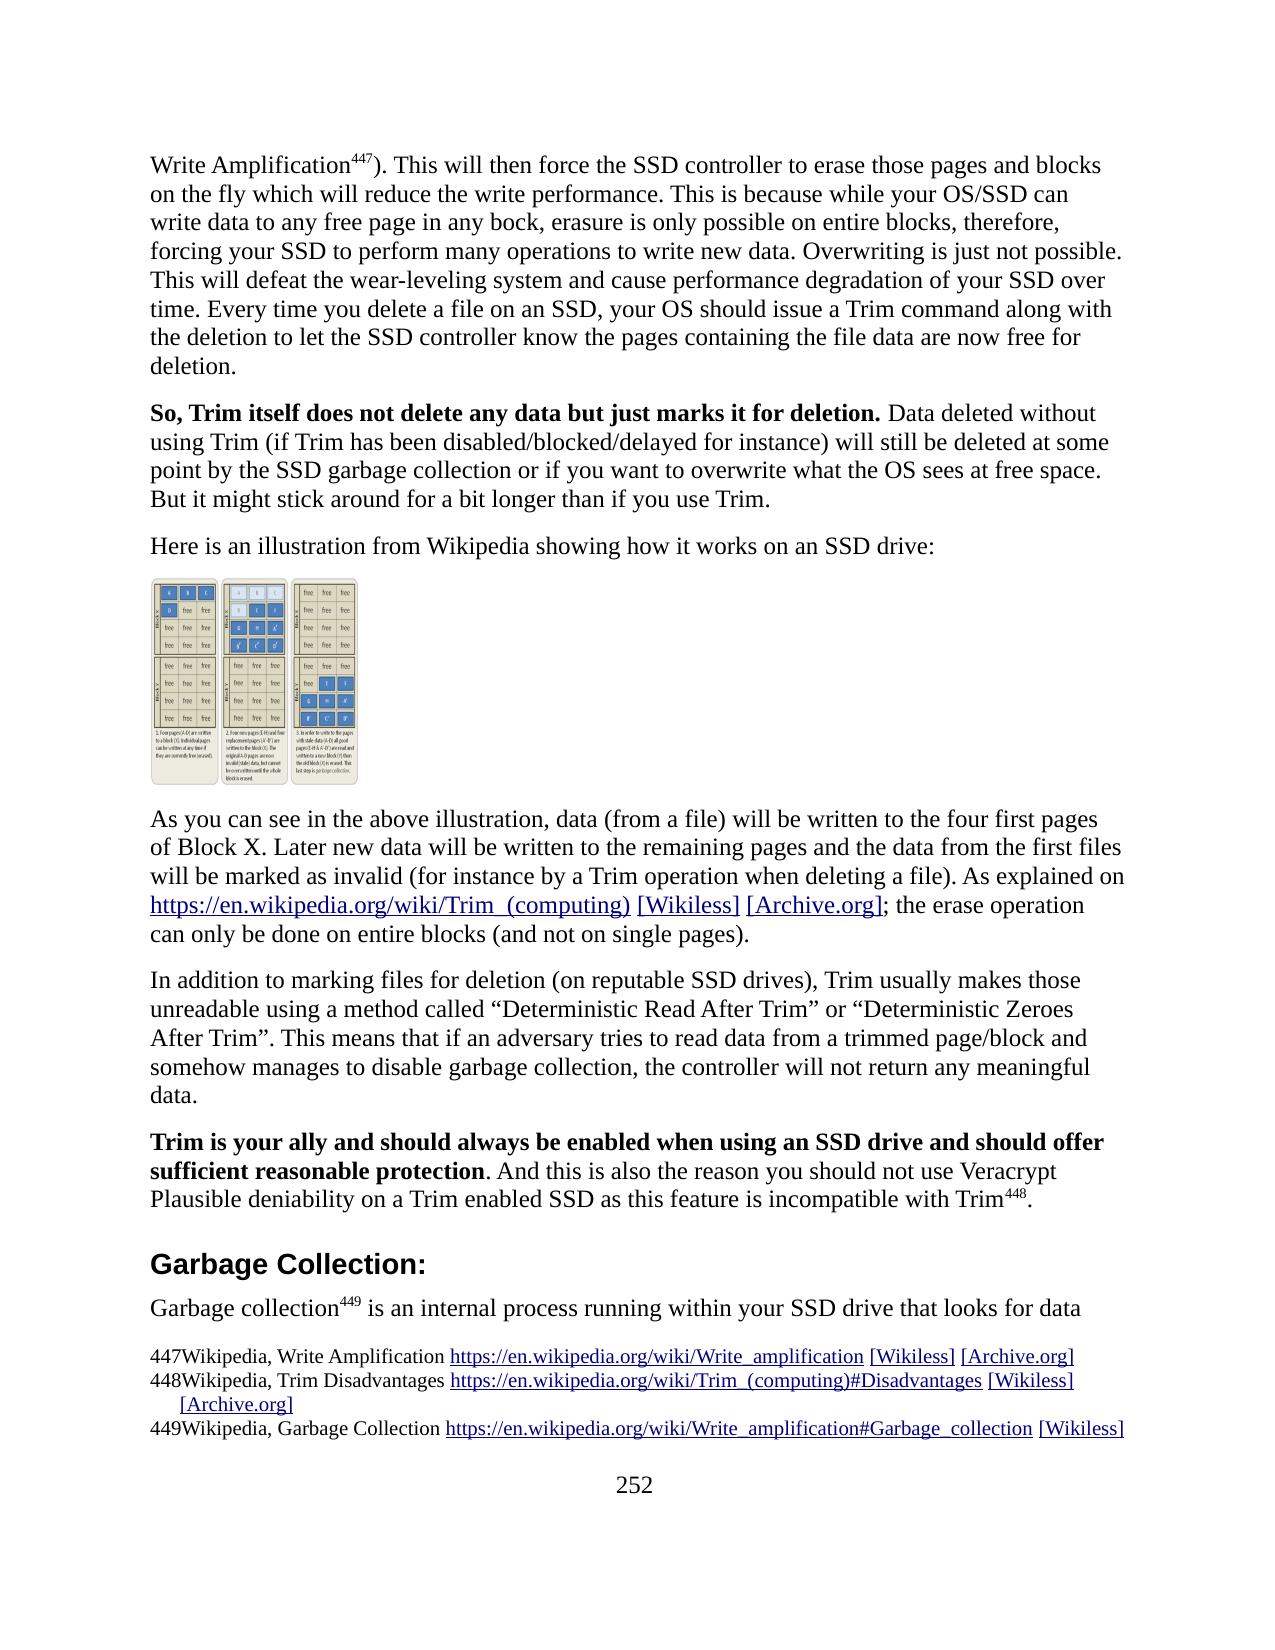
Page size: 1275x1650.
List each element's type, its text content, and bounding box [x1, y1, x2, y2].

text As you can see in the above illustration, data (from a file) will be written to the four first pages of Block X. Later new data will be written to the remaining pages and the data from the first files will be marked as invalid (for instance by a Trim operation when deleting a file). As explained on https://en.wikipedia.org/wiki/Trim_(computing) [Wikiless] [Archive.org]; the erase operation can only be done on entire blocks (and not on single pages). [150, 804, 1125, 947]
text Garbage collection is an internal process running within your SSD drive that looks for data [150, 1293, 1125, 1322]
text So, Trim itself does not delete any data but just marks it for deletion. Data deleted without using Trim (if Trim has been disabled/blocked/delayed for instance) will still be deleted at some point by the SSD garbage collection or if you want to overwrite what the OS sees at free space. But it might stick around for a bit longer than if you use Trim. [150, 398, 1125, 513]
text Wikipedia, Trim Disadvantages https://en.wikipedia.org/wiki/Trim_(computing)#Disadvantages [Wikiless] [Archive.org] [150, 1368, 1125, 1416]
text In addition to marking files for deletion (on reputable SSD drives), Trim usually makes those unreadable using a method called “Deterministic Read After Trim” or “Deterministic Zeroes After Trim”. This means that if an adversary tries to read data from a trimmed page/block and somehow manages to disable garbage collection, the controller will not return any meaningful data. [150, 965, 1125, 1109]
text Here is an illustration from Wikipedia showing how it works on an SSD drive: [150, 531, 1125, 559]
text Wikipedia, Write Amplification https://en.wikipedia.org/wiki/Write_amplification [Wikiless] [Archive.org] [150, 1344, 1125, 1368]
text Wikipedia, Garbage Collection https://en.wikipedia.org/wiki/Write_amplification#Garbage_collection [Wikiless] [150, 1416, 1125, 1440]
text Trim is your ally and should always be enabled when using an SSD drive and should offer sufficient reasonable protection. And this is also the reason you should not use Veracrypt Plausible deniability on a Trim enabled SSD as this feature is incompatible with Trim. [150, 1127, 1125, 1213]
subtitle Garbage Collection: [150, 1247, 1125, 1281]
text Write Amplification). This will then force the SSD controller to erase those pages and blocks on the fly which will reduce the write performance. This is because while your OS/SSD can write data to any free page in any bock, erasure is only possible on entire blocks, therefore, forcing your SSD to perform many operations to write new data. Overwriting is just not possible. This will defeat the wear-leveling system and cause performance degradation of your SSD over time. Every time you delete a file on an SSD, your OS should issue a Trim command along with the deletion to let the SSD controller know the pages containing the file data are now free for deletion. [150, 150, 1125, 380]
picture [150, 577, 359, 786]
